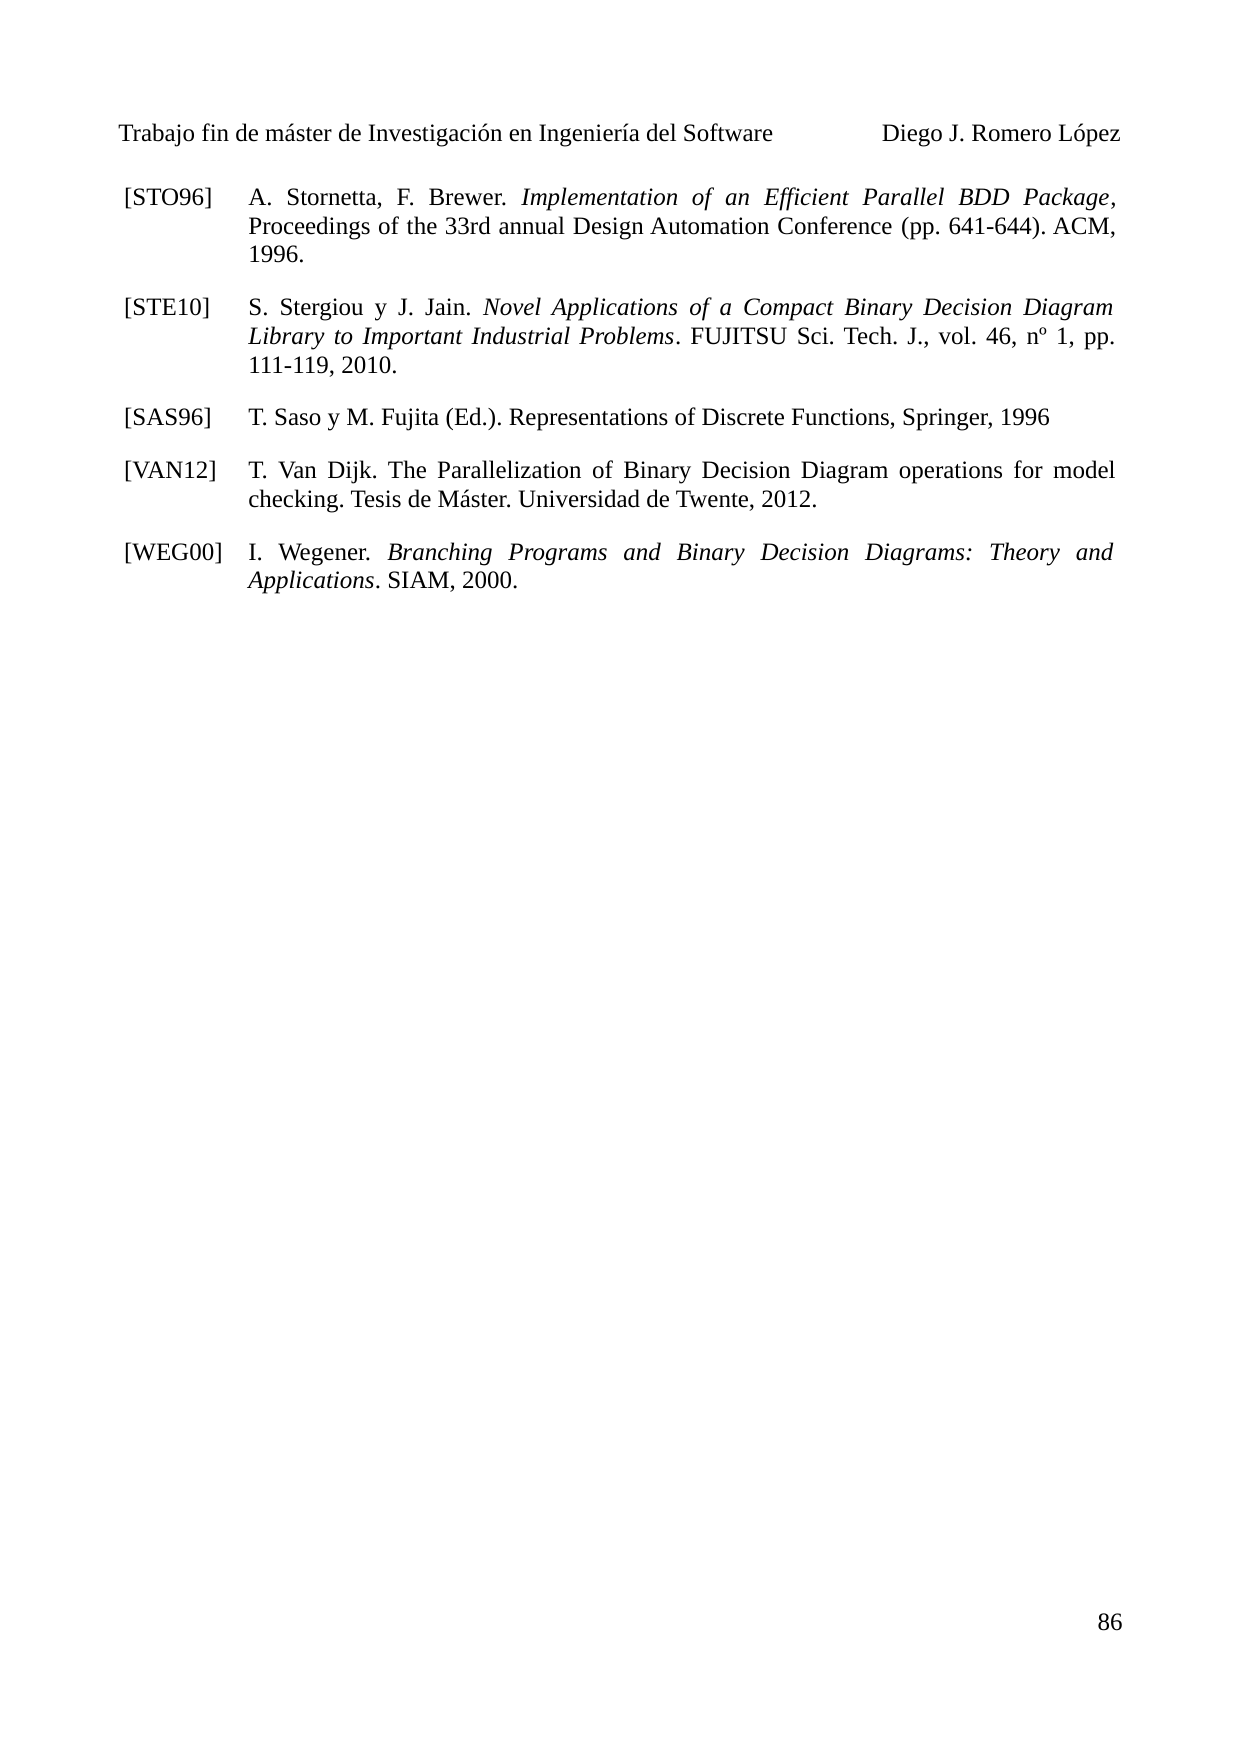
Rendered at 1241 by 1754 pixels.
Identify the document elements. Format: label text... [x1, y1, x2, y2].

table_cell T. Saso y M. Fujita (Ed.). Representations of Discrete Functions, Springer, 1996 [243, 397, 1122, 449]
table_cell [STO96] [118, 176, 242, 287]
table_cell [STE10] [118, 287, 242, 397]
table_cell I. Wegener. Branching Programs and Binary Decision Diagrams: Theory and Applications. SIAM, 2000. [243, 531, 1122, 612]
table_cell T. Van Dijk. The Parallelization of Binary Decision Diagram operations for model checking. Tesis de Máster. Universidad de Twente, 2012. [243, 450, 1122, 531]
table_cell [WEG00] [118, 531, 242, 612]
table_cell [VAN12] [118, 450, 242, 531]
table_cell S. Stergiou y J. Jain. Novel Applications of a Compact Binary Decision Diagram Library to Important Industrial Problems. FUJITSU Sci. Tech. J., vol. 46, nº 1, pp. 111-119, 2010. [243, 287, 1122, 397]
table_cell A. Stornetta, F. Brewer. Implementation of an Efficient Parallel BDD Package, Proceedings of the 33rd annual Design Automation Conference (pp. 641-644). ACM, 1996. [243, 176, 1122, 287]
table_cell [SAS96] [118, 397, 242, 449]
